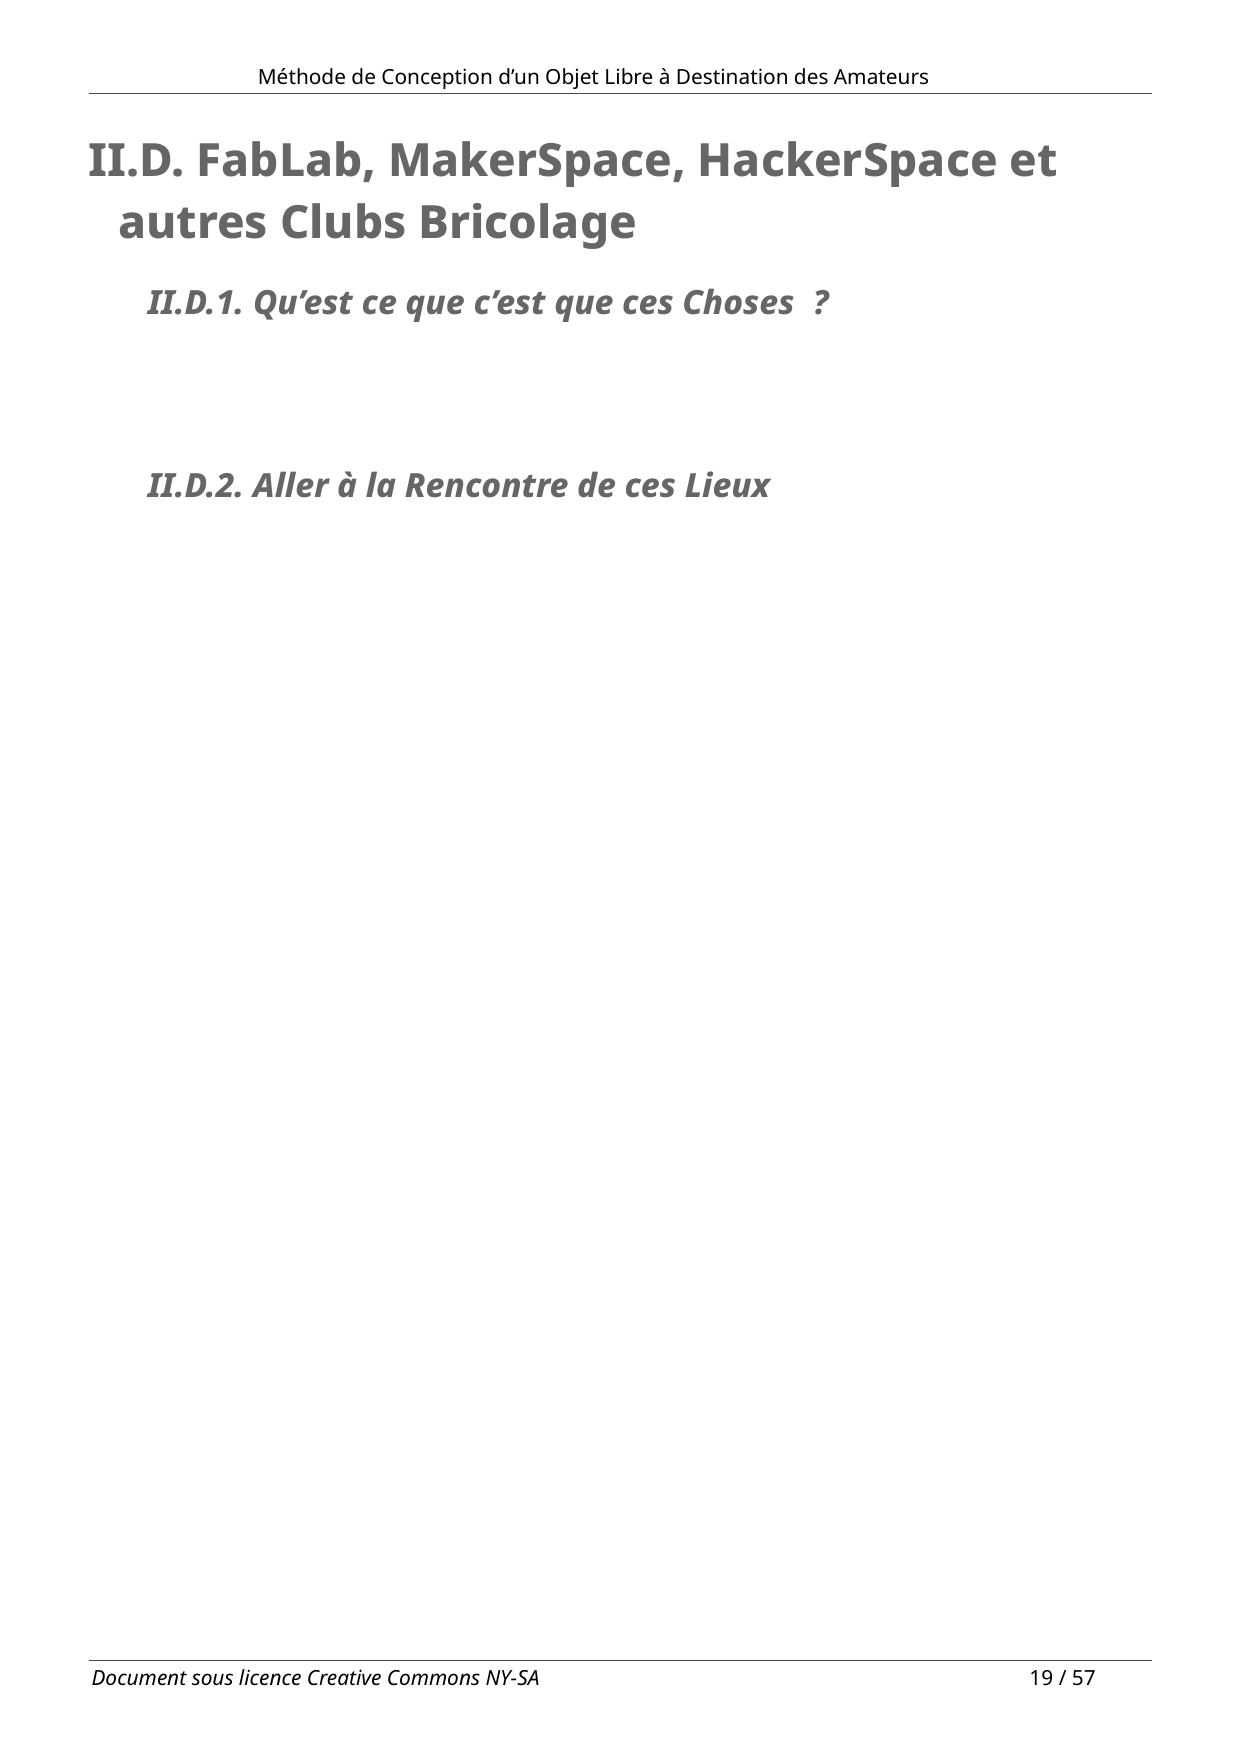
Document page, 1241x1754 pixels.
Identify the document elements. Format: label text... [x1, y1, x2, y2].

subtitle Aller à la Rencontre de ces Lieux [148, 462, 1152, 508]
subtitle Qu’est ce que c’est que ces Choses ? [148, 279, 1152, 324]
subtitle FabLab, MakerSpace, HackerSpace et autres Clubs Bricolage [88, 127, 1152, 252]
